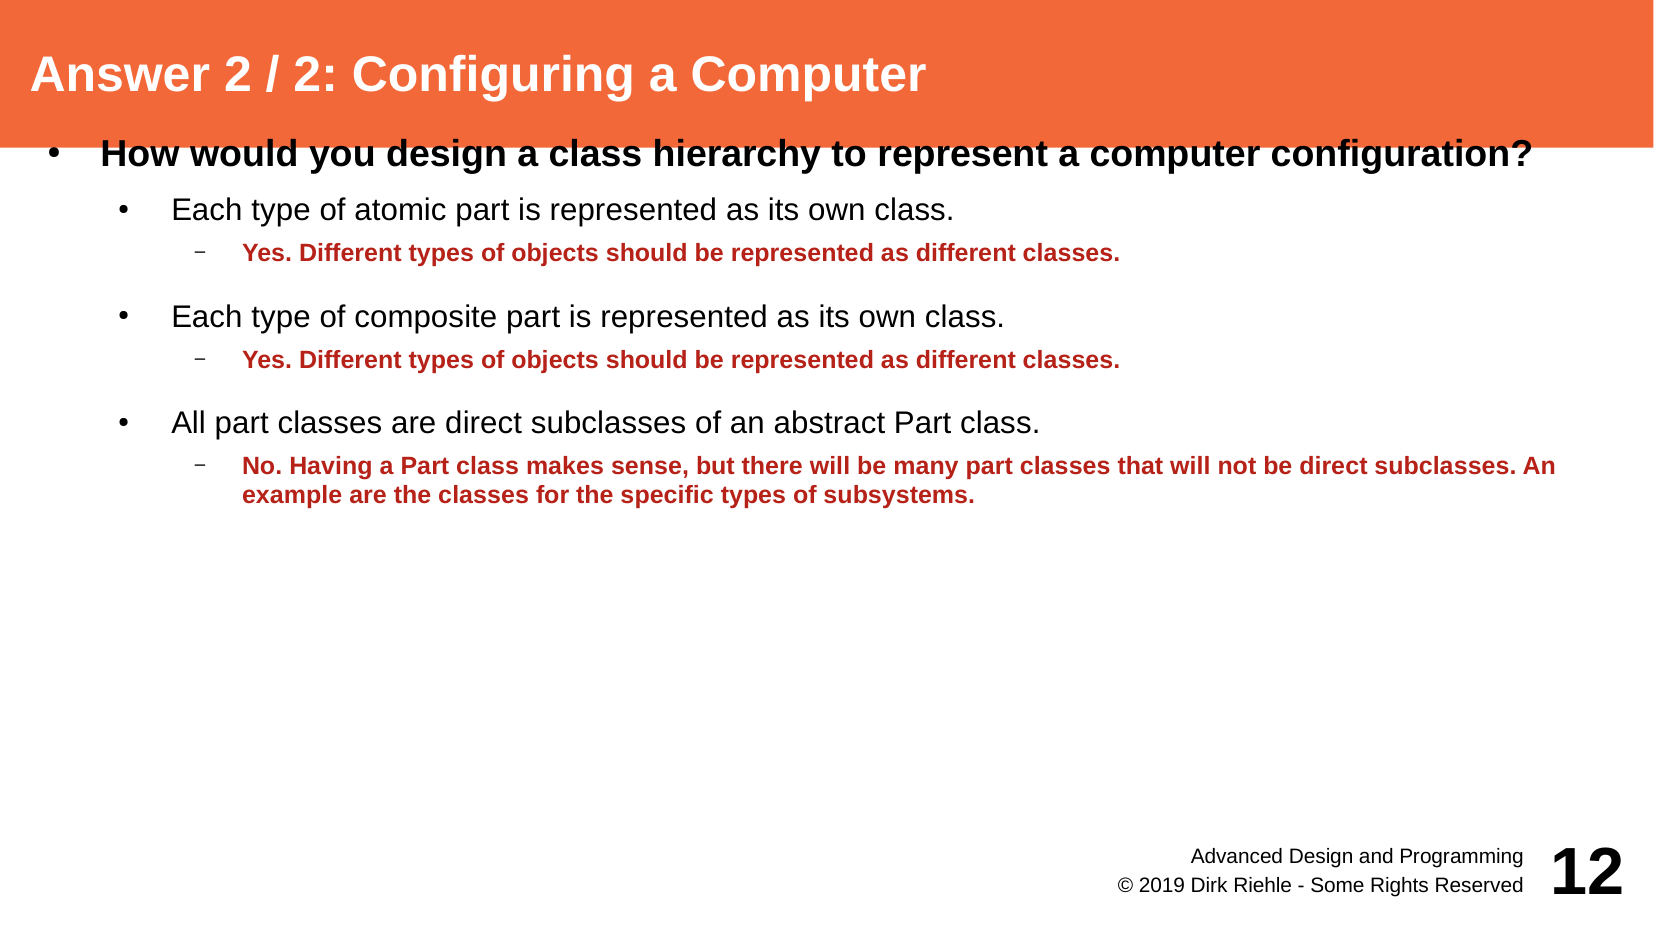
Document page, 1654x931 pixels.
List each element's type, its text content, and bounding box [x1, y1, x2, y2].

list How would you design a class hierarchy to represent a computer configuration? Each type of atomic part is represented as its own class. Yes. Different types of objects should be represented as different classes. Each type of composite part is represented as its own class. Yes. Different types of objects should be represented as different classes. All part classes are direct subclasses of an abstract Part class. No. Having a Part class makes sense, but there will be many part classes that will not be direct subclasses. An example are the classes for the specific types of subsystems. [29, 132, 1625, 813]
title Answer 2 / 2: Configuring a Computer [0, 0, 1654, 148]
